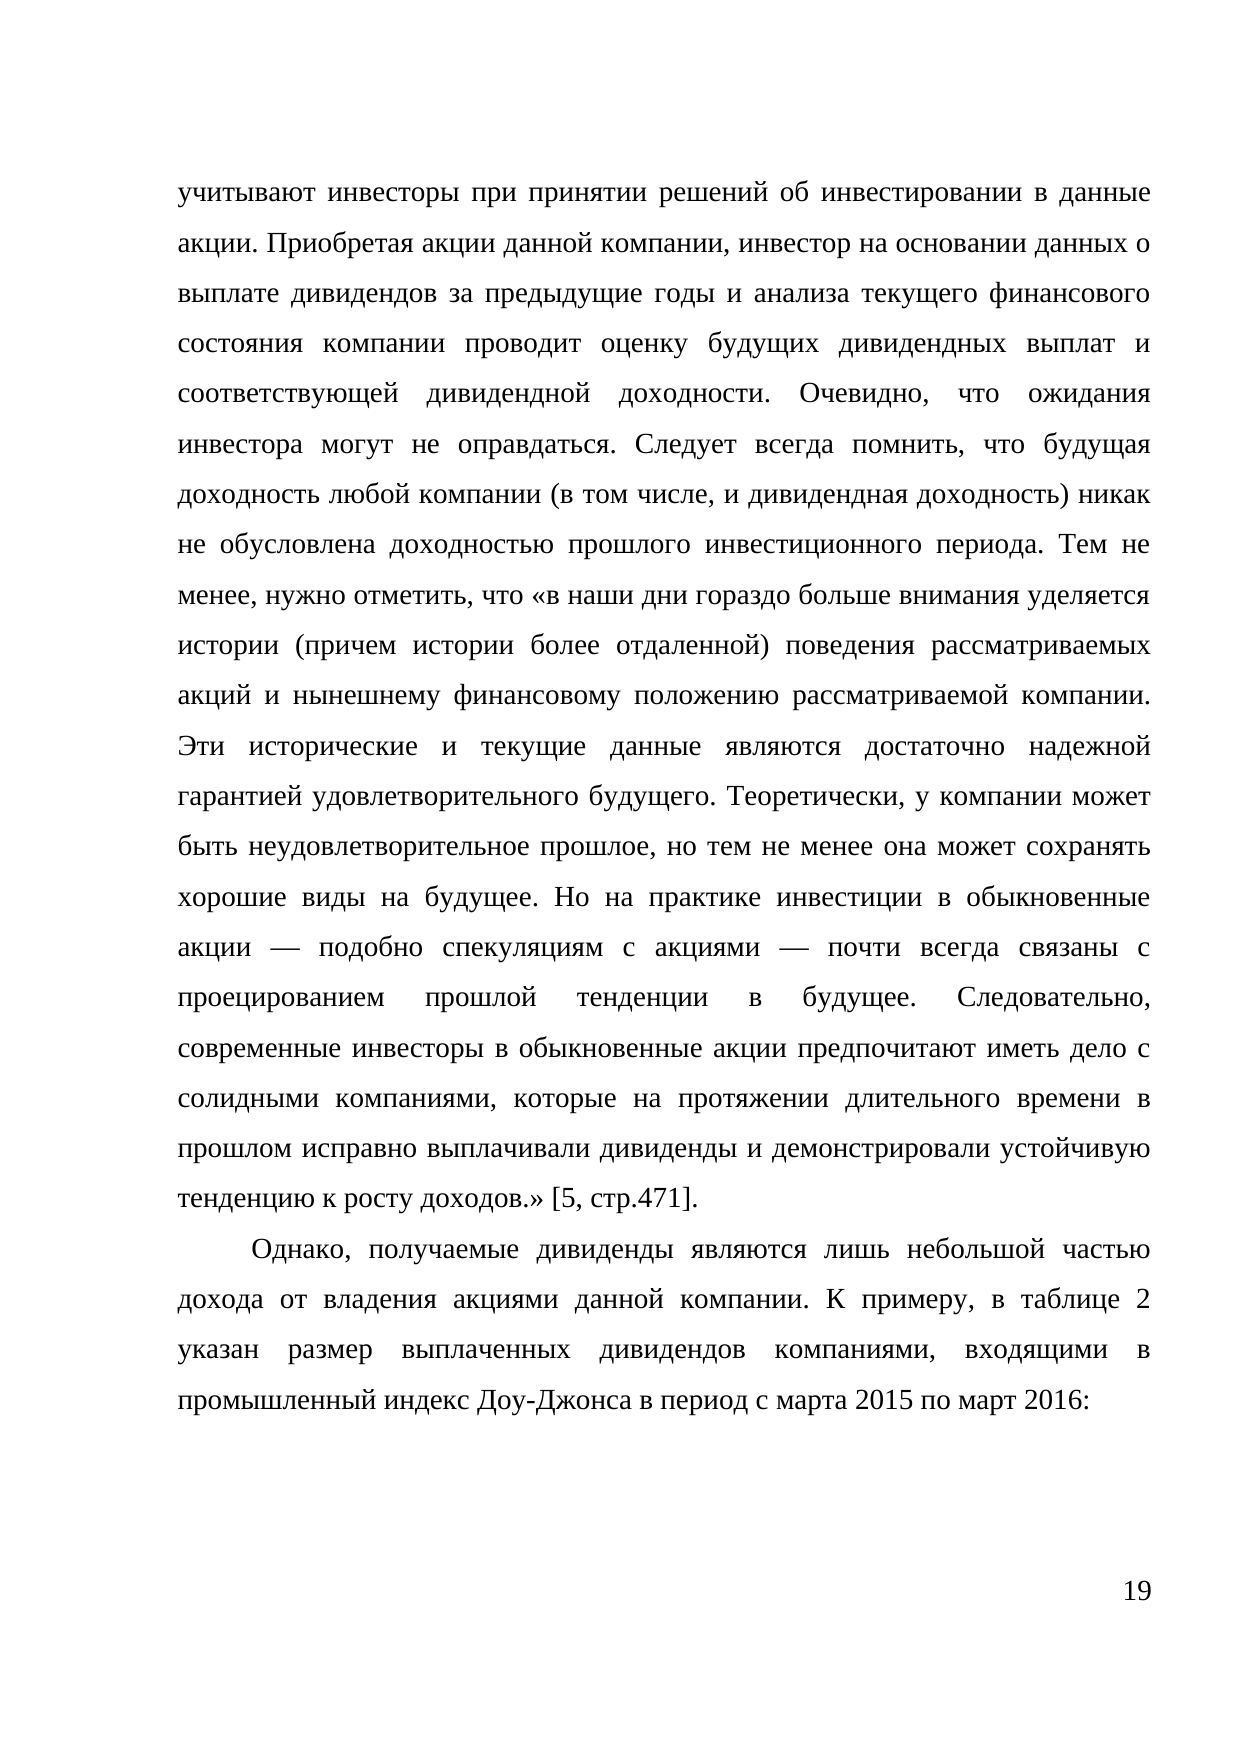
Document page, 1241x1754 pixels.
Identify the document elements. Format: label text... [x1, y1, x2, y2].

text Однако, получаемые дивиденды являются лишь небольшой частью дохода от владения акциями данной компании. К примеру, в таблице 2 указан размер выплаченных дивидендов компаниями, входящими в промышленный индекс Доу-Джонса в период с марта 2015 по март 2016: [177, 1231, 1152, 1415]
text учитывают инвесторы при принятии решений об инвестировании в данные акции. Приобретая акции данной компании, инвестор на основании данных о выплате дивидендов за предыдущие годы и анализа текущего финансового состояния компании проводит оценку будущих дивидендных выплат и соответствующей дивидендной доходности. Очевидно, что ожидания инвестора могут не оправдаться. Следует всегда помнить, что будущая доходность любой компании (в том числе, и дивидендная доходность) никак не обусловлена доходностью прошлого инвестиционного периода. Тем не менее, нужно отметить, что «в наши дни гораздо больше внимания уделяется истории (причем истории более отдаленной) поведения рассматриваемых акций и нынешнему финансовому положению рассматриваемой компании. Эти исторические и текущие данные являются достаточно надежной гарантией удовлетворительного будущего. Теоретически, у компании может быть неудовлетворительное прошлое, но тем не менее она может сохранять хорошие виды на будущее. Но на практике инвестиции в обыкновенные акции — подобно спекуляциям с акциями — почти всегда связаны с проецированием прошлой тенденции в будущее. Следовательно, современные инвесторы в обыкновенные акции предпочитают иметь дело с солидными компаниями, которые на протяжении длительного времени в прошлом исправно выплачивали дивиденды и демонстрировали устойчивую тенденцию к росту доходов.» [5, стр.471]. [177, 174, 1152, 1214]
